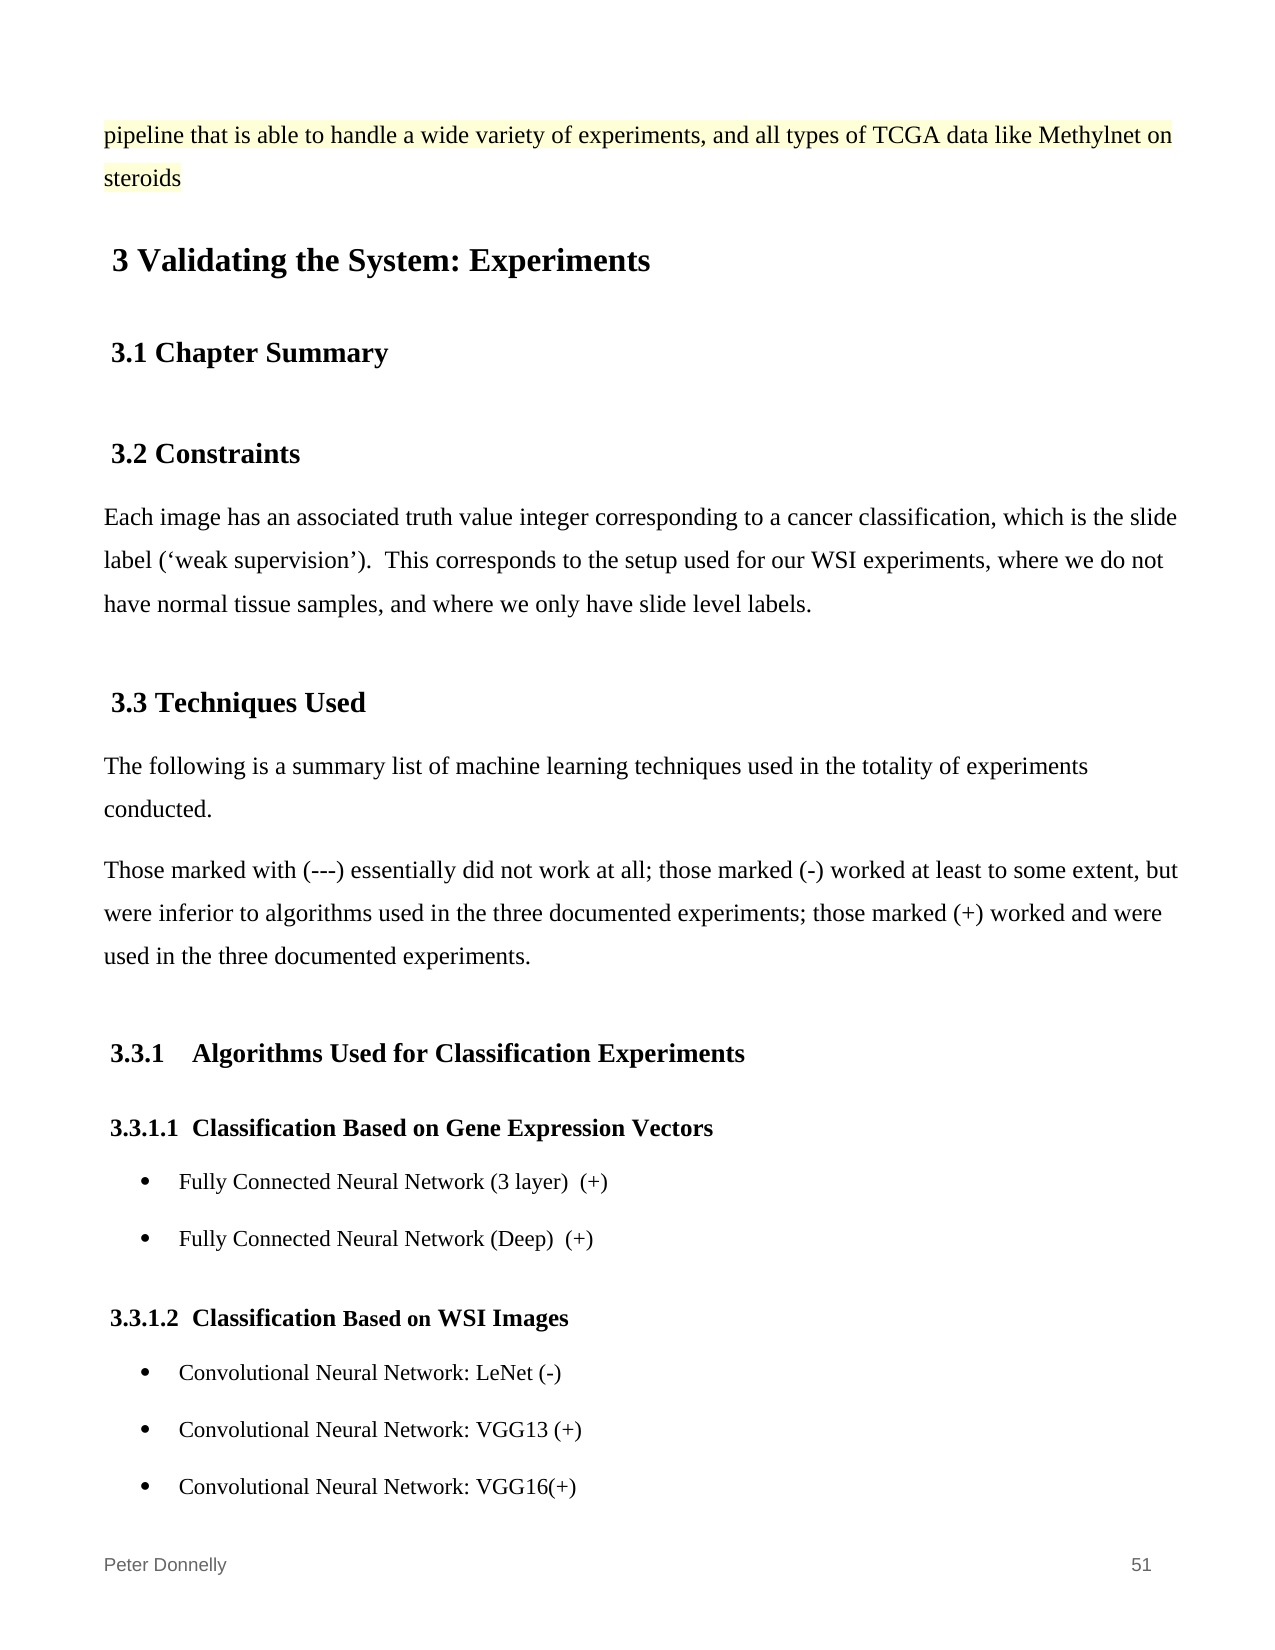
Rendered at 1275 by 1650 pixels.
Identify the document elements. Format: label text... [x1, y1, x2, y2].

subtitle Classification Based on Gene Expression Vectors [103, 1113, 1181, 1142]
subtitle Classification Based on WSI Images [103, 1303, 1181, 1332]
text Each image has an associated truth value integer corresponding to a cancer classification, which is the slide label (‘weak supervision’). This corresponds to the setup used for our WSI experiments, where we do not have normal tissue samples, and where we only have slide level labels. [103, 502, 1181, 617]
subtitle Chapter Summary [103, 335, 1181, 368]
list Fully Connected Neural Network (Deep) (+) [141, 1225, 1181, 1252]
list Fully Connected Neural Network (3 layer) (+) [141, 1168, 1181, 1194]
list Convolutional Neural Network: VGG16(+) [141, 1473, 1181, 1499]
subtitle Techniques Used [103, 685, 1181, 718]
text Those marked with (---) essentially did not work at all; those marked (-) worked at least to some extent, but were inferior to algorithms used in the three documented experiments; those marked (+) worked and were used in the three documented experiments. [103, 855, 1181, 970]
list Convolutional Neural Network: VGG13 (+) [141, 1416, 1181, 1442]
text pipeline that is able to handle a wide variety of experiments, and all types of TCGA data like Methylnet on steroids [103, 120, 1181, 192]
subtitle Validating the System: Experiments [103, 240, 1181, 278]
list Convolutional Neural Network: LeNet (-) [141, 1358, 1181, 1385]
text The following is a summary list of machine learning techniques used in the totality of experiments conducted. [103, 751, 1181, 823]
subtitle Constraints [103, 436, 1181, 470]
subtitle Algorithms Used for Classification Experiments [103, 1037, 1181, 1069]
